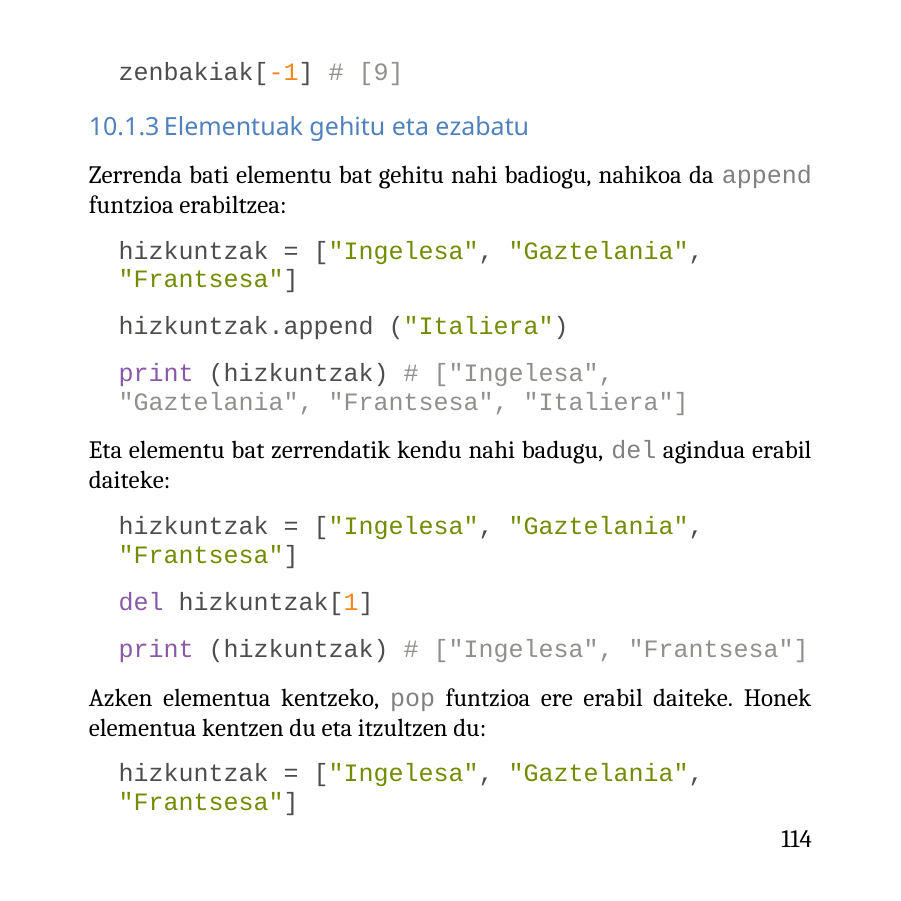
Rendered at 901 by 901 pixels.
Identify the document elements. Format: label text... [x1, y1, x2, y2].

text Eta elementu bat zerrendatik kendu nahi badugu, del agindua erabil daiteke: [89, 436, 811, 495]
text print (hizkuntzak) # ["Ingelesa", "Frantsesa"] [118, 636, 811, 665]
text print (hizkuntzak) # ["Ingelesa", "Gaztelania", "Frantsesa", "Italiera"] [118, 361, 811, 418]
text zenbakiak[-1] # [9] [118, 59, 811, 87]
text Azken elementua kentzeko, pop funtzioa ere erabil daiteke. Honek elementua kentzen du eta itzultzen du: [89, 683, 811, 742]
text hizkuntzak = ["Ingelesa", "Gaztelania", "Frantsesa"] [118, 514, 811, 571]
text hizkuntzak.append ("Italiera") [118, 314, 811, 342]
text Zerrenda bati elementu bat gehitu nahi badiogu, nahikoa da append funtzioa erabiltzea: [89, 161, 811, 220]
subtitle Elementuak gehitu eta ezabatu [89, 108, 811, 142]
text hizkuntzak = ["Ingelesa", "Gaztelania", "Frantsesa"] [118, 238, 811, 295]
text del hizkuntzak[1] [118, 589, 811, 618]
text hizkuntzak = ["Ingelesa", "Gaztelania", "Frantsesa"] [118, 761, 811, 818]
